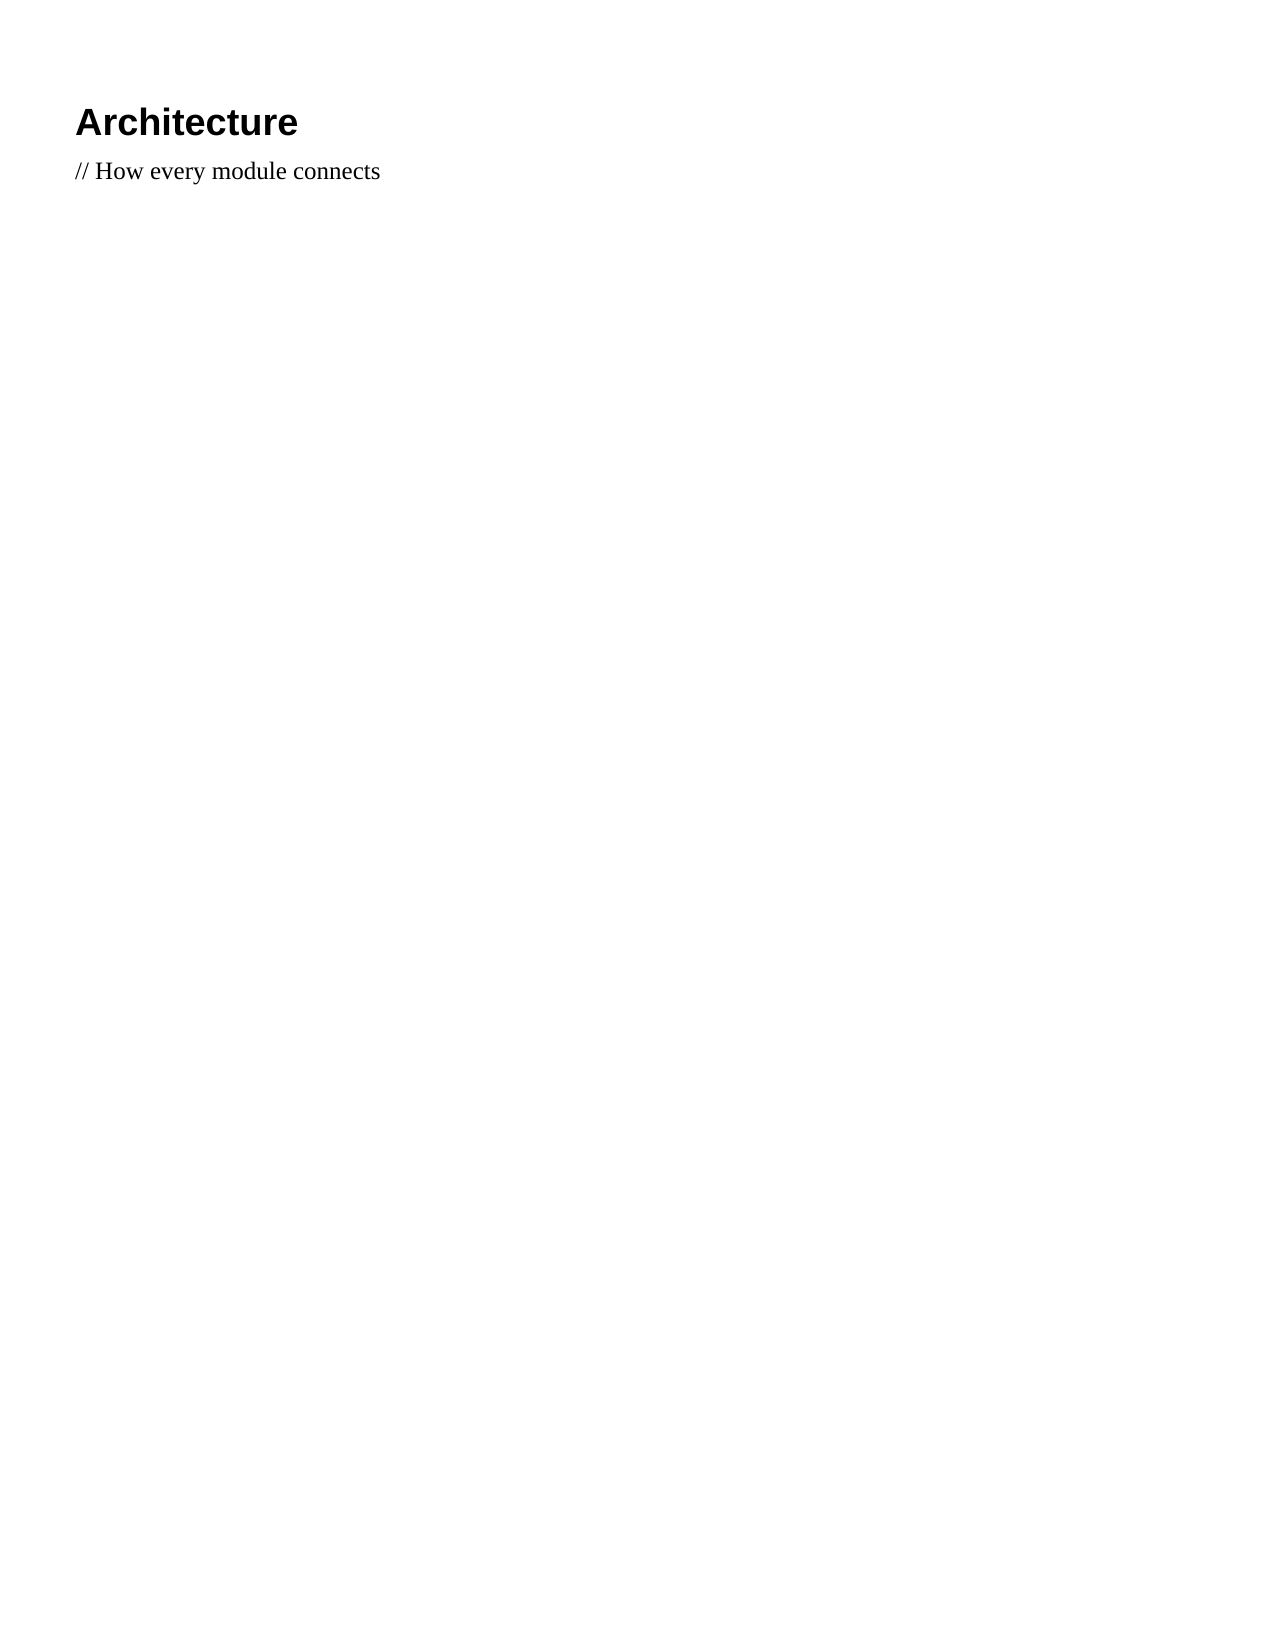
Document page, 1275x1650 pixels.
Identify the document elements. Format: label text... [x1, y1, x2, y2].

subtitle // How every module connects [75, 156, 1200, 185]
subtitle Architecture [75, 100, 1200, 144]
